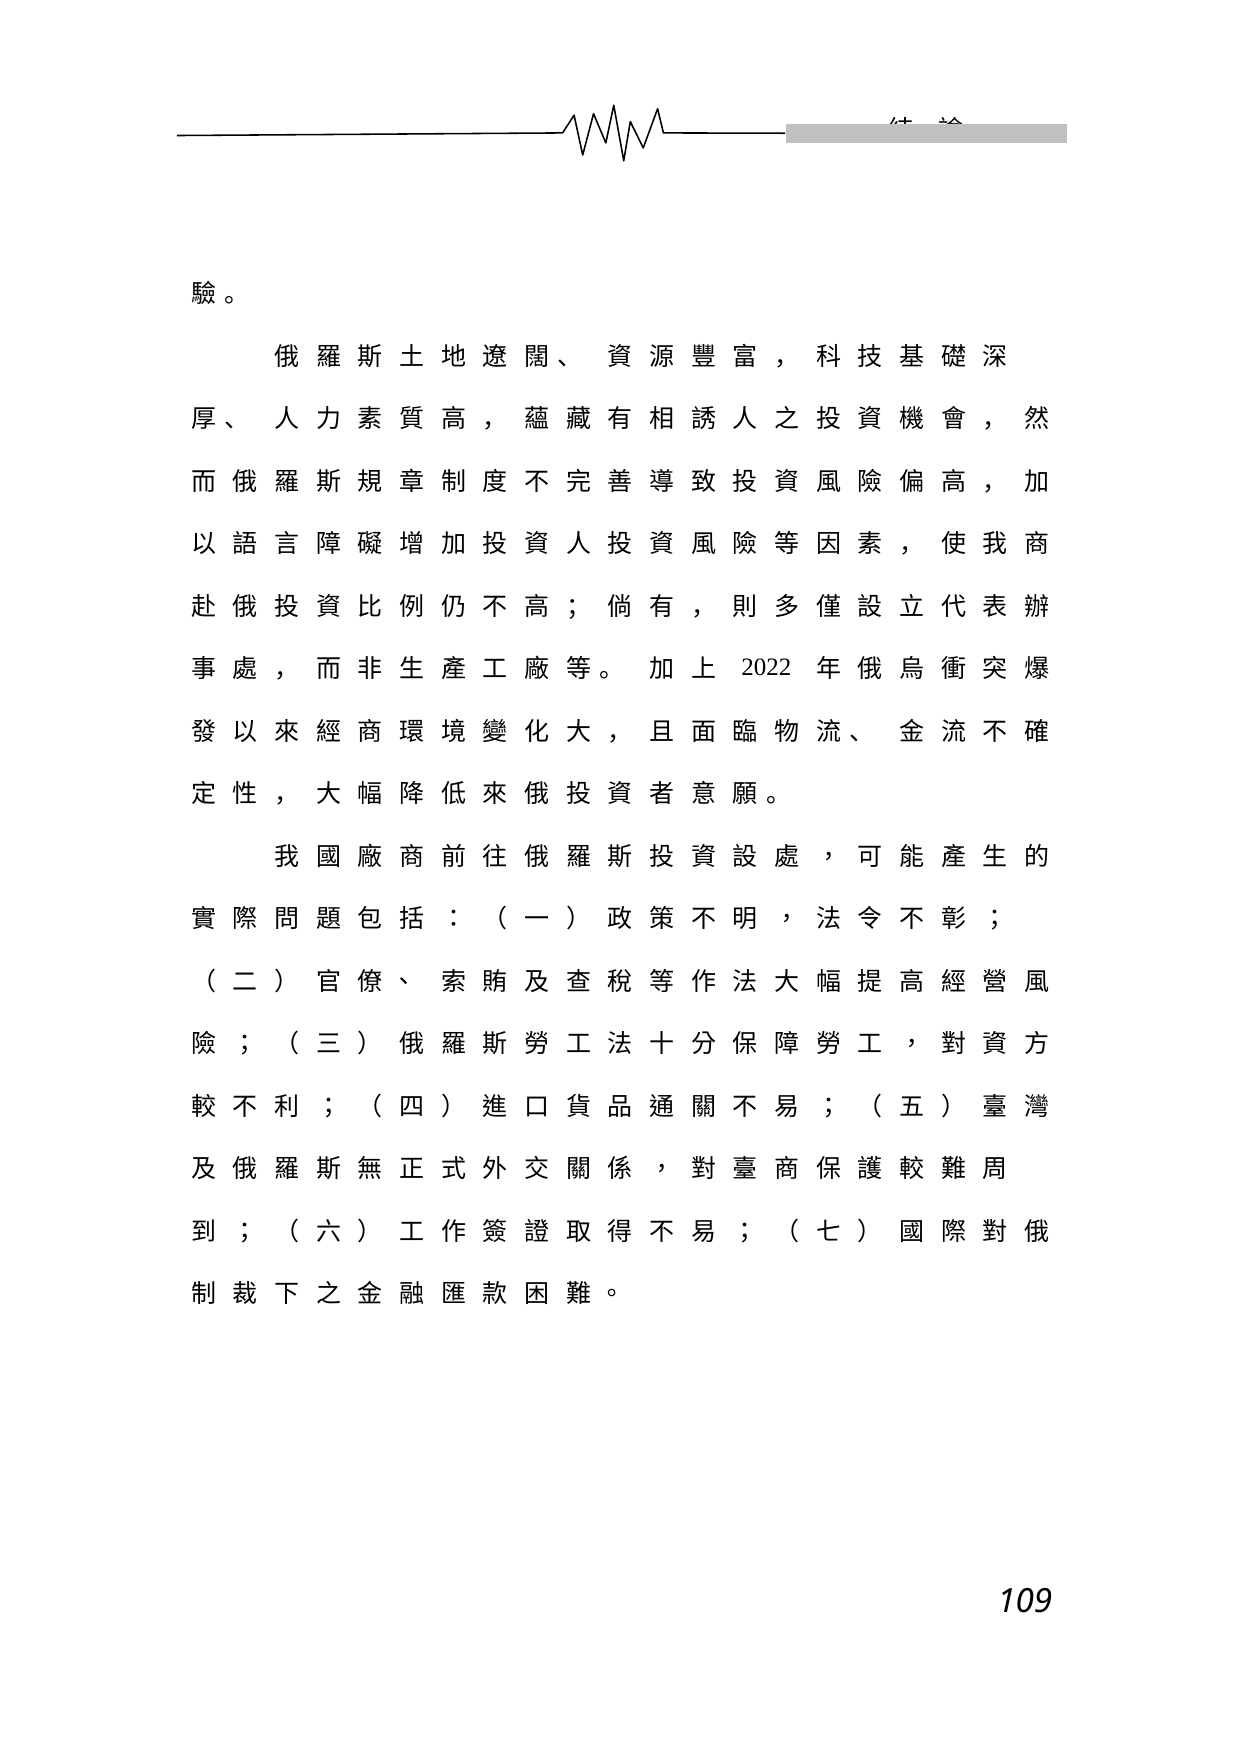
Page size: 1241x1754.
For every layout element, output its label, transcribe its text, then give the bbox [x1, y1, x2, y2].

text 驗。 [183, 250, 1058, 313]
text 俄羅斯土地遼闊、資源豐富，科技基礎深厚、人力素質高，蘊藏有相誘人之投資機會，然而俄羅斯規章制度不完善導致投資風險偏高，加以語言障礙增加投資人投資風險等因素，使我商赴俄投資比例仍不高；倘有，則多僅設立代表辦事處，而非生產工廠等。加上2022年俄烏衝突爆發以來經商環境變化大，且面臨物流、金流不確定性，大幅降低來俄投資者意願。 [183, 313, 1058, 813]
text 我國廠商前往俄羅斯投資設處，可能產生的實際問題包括：（一）政策不明，法令不彰；（二）官僚、索賄及查稅等作法大幅提高經營風險；（三）俄羅斯勞工法十分保障勞工，對資方較不利；（四）進口貨品通關不易；（五）臺灣及俄羅斯無正式外交關係，對臺商保護較難周到；（六）工作簽證取得不易；（七）國際對俄制裁下之金融匯款困難。 [183, 813, 1058, 1313]
